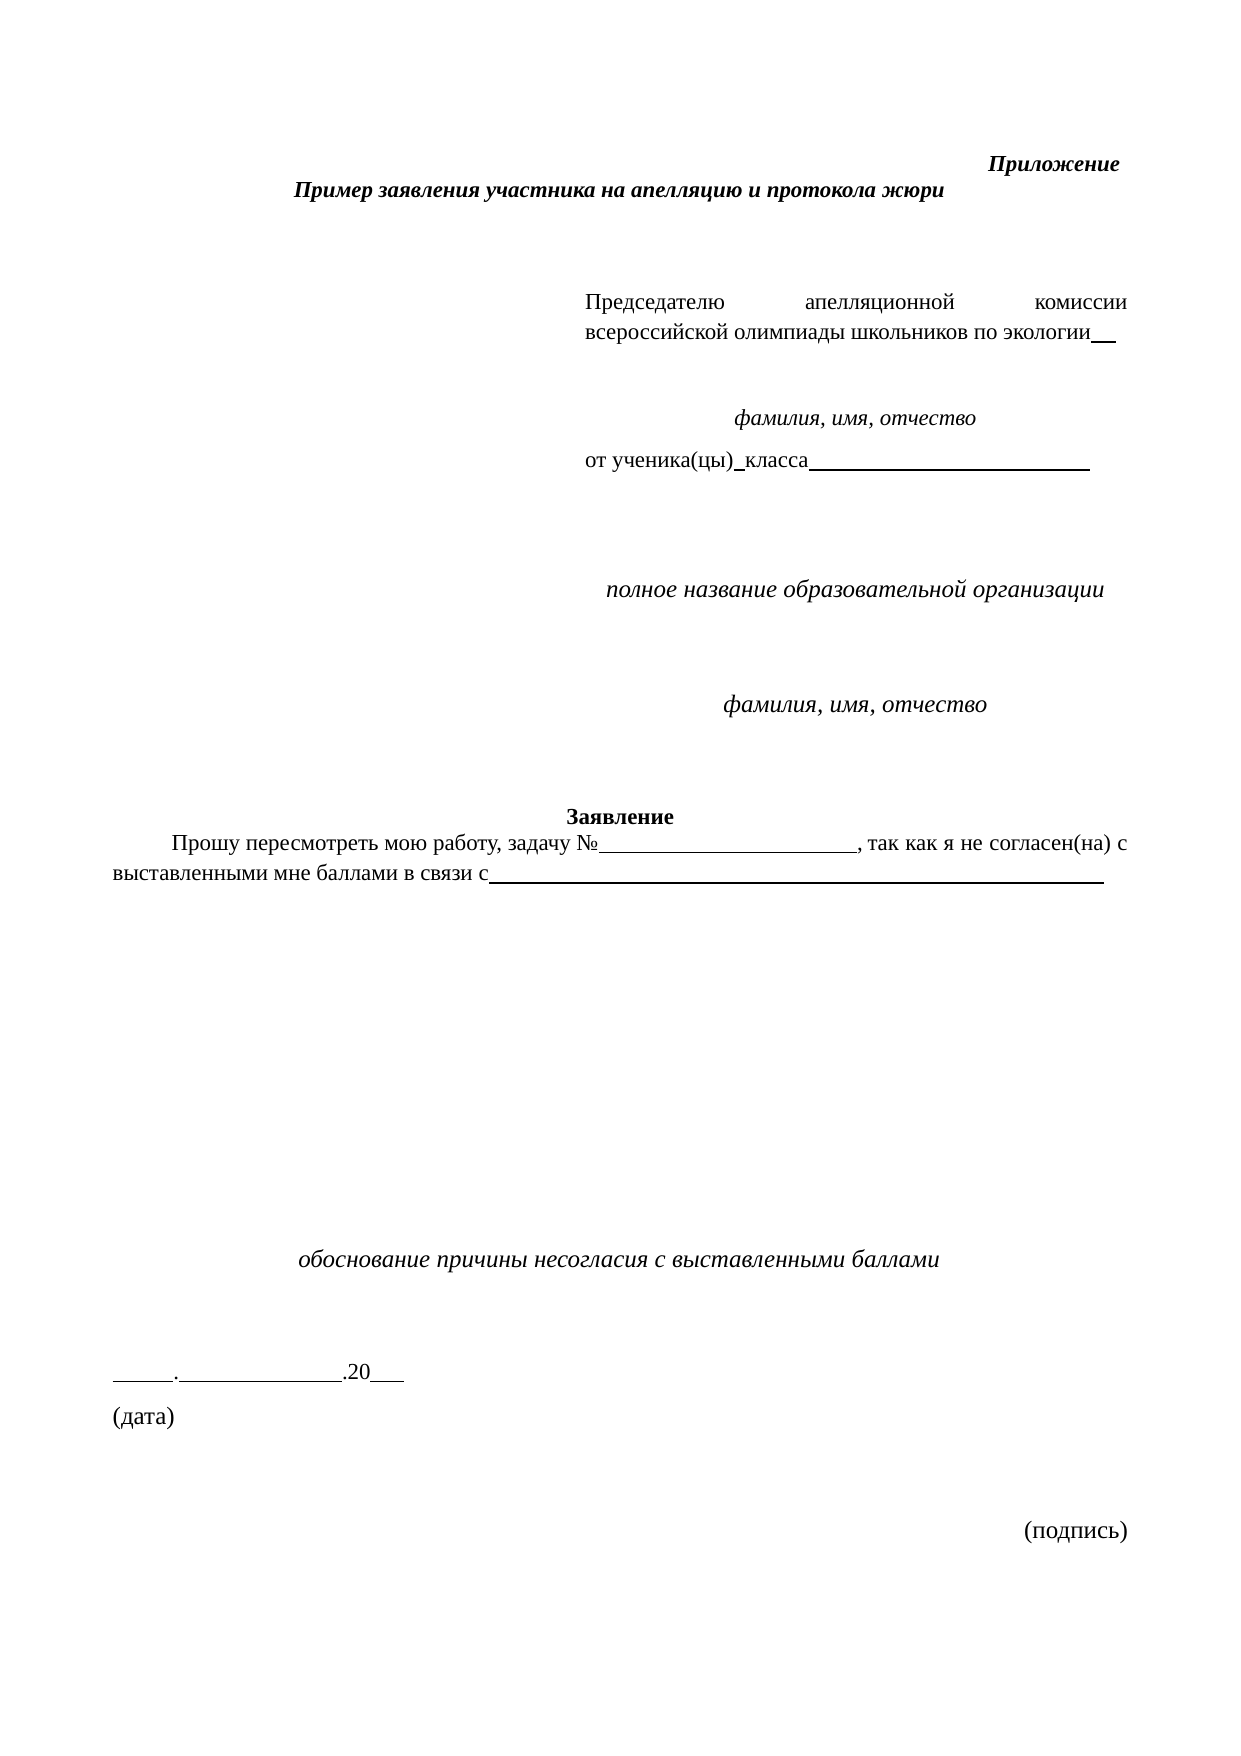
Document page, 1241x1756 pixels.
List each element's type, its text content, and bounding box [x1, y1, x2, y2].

subtitle Приложение [112, 150, 1128, 176]
subtitle Пример заявления участника на апелляцию и протокола жюри [112, 176, 1128, 203]
text обоснование причины несогласия с выставленными баллами [112, 1244, 1128, 1273]
text Председателю апелляционной комиссии всероссийской олимпиады школьников по экологии [585, 288, 1128, 345]
text Прошу пересмотреть мою работу, задачу № , так как я не согласен(на) с выставленными мне баллами в связи с [112, 829, 1128, 886]
subtitle Заявление [112, 803, 1128, 829]
text (дата) [112, 1401, 1128, 1429]
text фамилия, имя, отчество [585, 404, 1128, 430]
text (подпись) [112, 1515, 1128, 1544]
text от ученика(цы) класса [585, 446, 1128, 473]
text . .20 [112, 1358, 1128, 1384]
text полное название образовательной организации [585, 574, 1128, 603]
text фамилия, имя, отчество [585, 689, 1128, 717]
